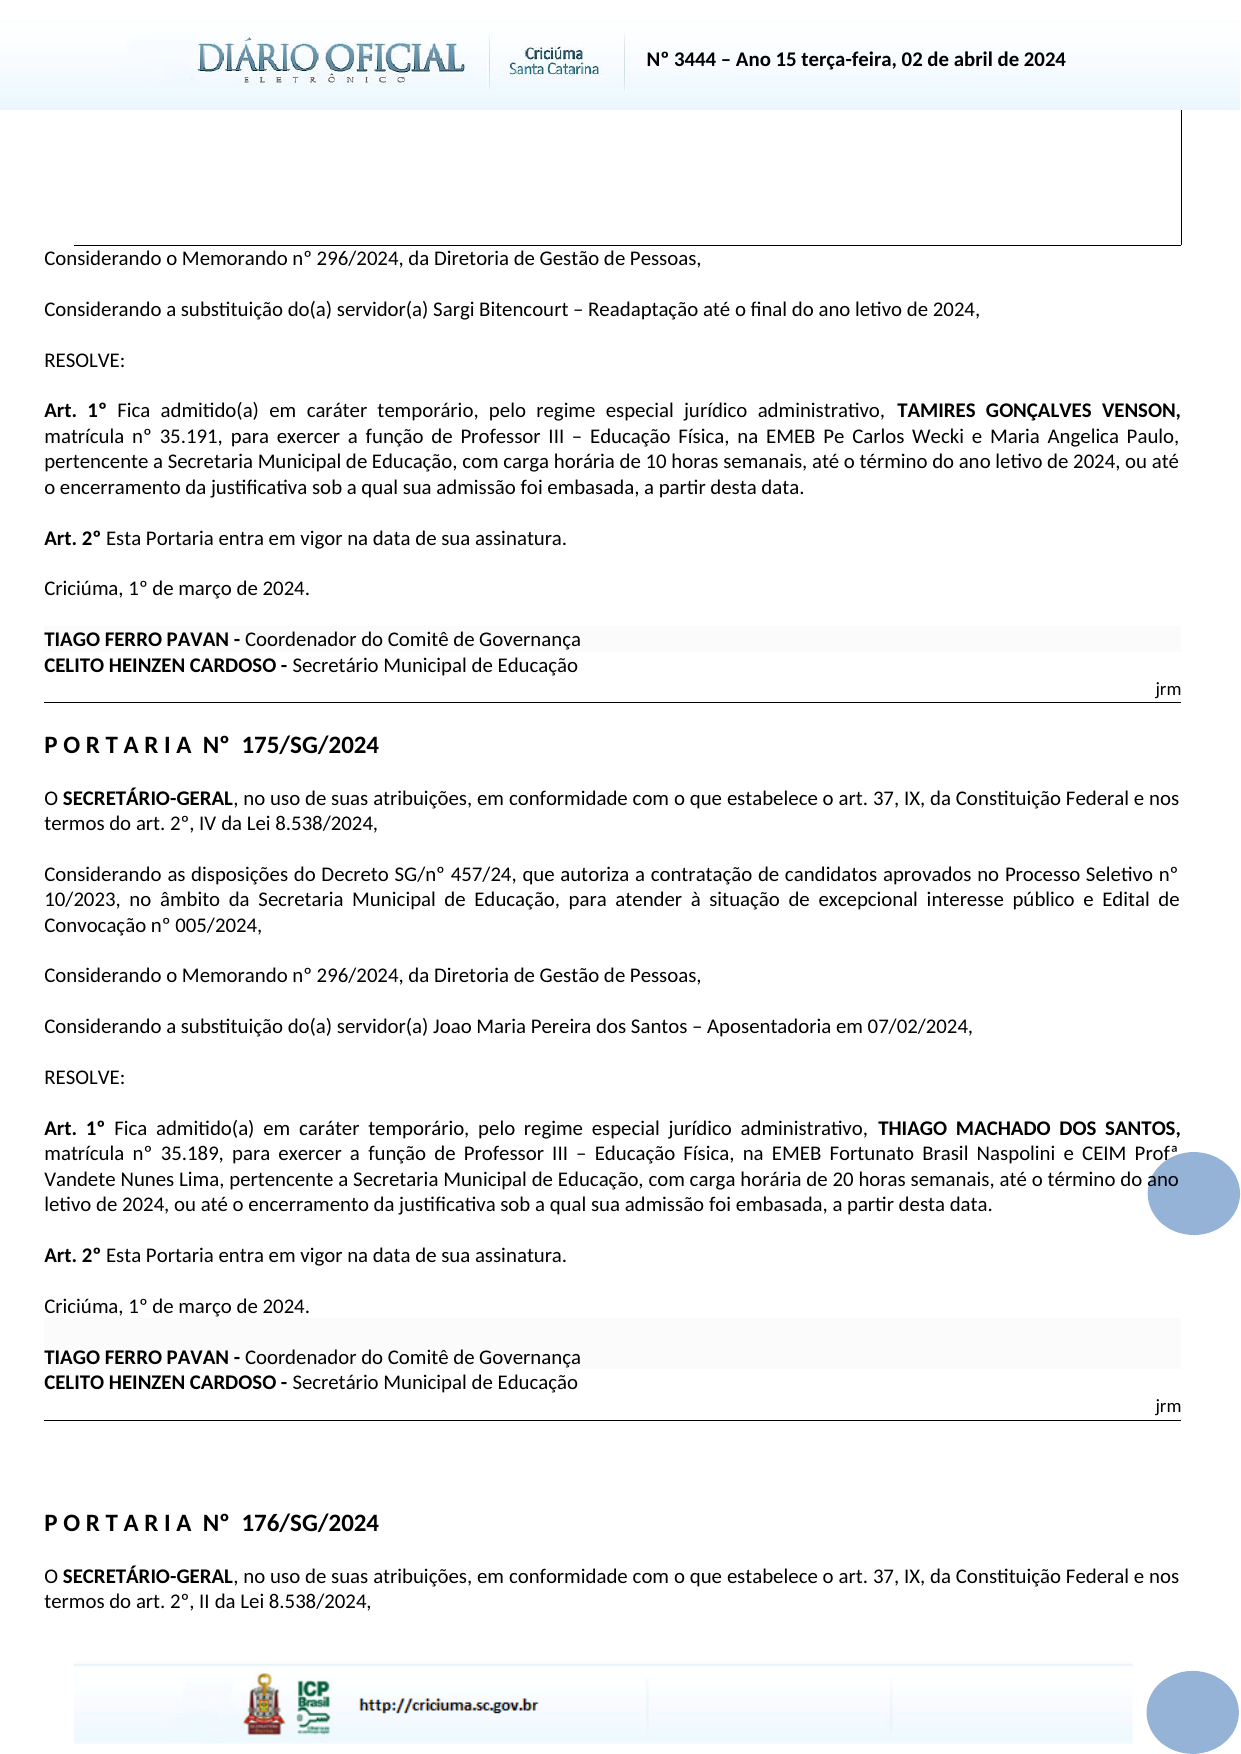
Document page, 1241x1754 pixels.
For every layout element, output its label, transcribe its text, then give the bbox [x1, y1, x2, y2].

text Considerando o Memorando nº 296/2024, da Diretoria de Gestão de Pessoas, [44, 245, 1181, 271]
text TIAGO FERRO PAVAN - Coordenador do Comitê de Governança [44, 626, 1181, 652]
text P O R T A R I A Nº 175/SG/2024 [44, 729, 1181, 759]
text Art. 1º Fica admitido(a) em caráter temporário, pelo regime especial jurídico administrativo, TAMIRES GONÇALVES VENSON, matrícula nº 35.191, para exercer a função de Professor III – Educação Física, na EMEB Pe Carlos Wecki e Maria Angelica Paulo, pertencente a Secretaria Municipal de Educação, com carga horária de 10 horas semanais, até o término do ano letivo de 2024, ou até o encerramento da justificativa sob a qual sua admissão foi embasada, a partir desta data. [44, 398, 1181, 499]
text TIAGO FERRO PAVAN - Coordenador do Comitê de Governança [44, 1344, 1181, 1369]
text Considerando o Memorando nº 296/2024, da Diretoria de Gestão de Pessoas, [44, 963, 1181, 988]
text CELITO HEINZEN CARDOSO - Secretário Municipal de Educação [44, 652, 1181, 677]
text Considerando a substituição do(a) servidor(a) Joao Maria Pereira dos Santos – Aposentadoria em 07/02/2024, [44, 1013, 1181, 1039]
text O SECRETÁRIO-GERAL, no uso de suas atribuições, em conformidade com o que estabelece o art. 37, IX, da Constituição Federal e nos termos do art. 2º, II da Lei 8.538/2024, [44, 1563, 1181, 1614]
text jrm [44, 677, 1181, 702]
text Art. 2º Esta Portaria entra em vigor na data de sua assinatura. [44, 525, 1181, 550]
text RESOLVE: [44, 347, 1181, 372]
text CELITO HEINZEN CARDOSO - Secretário Municipal de Educação [44, 1369, 1181, 1395]
text Considerando as disposições do Decreto SG/nº 457/24, que autoriza a contratação de candidatos aprovados no Processo Seletivo nº 10/2023, no âmbito da Secretaria Municipal de Educação, para atender à situação de excepcional interesse público e Edital de Convocação nº 005/2024, [44, 861, 1181, 937]
text Art. 1º Fica admitido(a) em caráter temporário, pelo regime especial jurídico administrativo, THIAGO MACHADO DOS SANTOS, matrícula nº 35.189, para exercer a função de Professor III – Educação Física, na EMEB Fortunato Brasil Naspolini e CEIM Profª Vandete Nunes Lima, pertencente a Secretaria Municipal de Educação, com carga horária de 20 horas semanais, até o término do ano letivo de 2024, ou até o encerramento da justificativa sob a qual sua admissão foi embasada, a partir desta data. [44, 1115, 1181, 1217]
text Art. 2º Esta Portaria entra em vigor na data de sua assinatura. [44, 1242, 1181, 1268]
text Criciúma, 1º de março de 2024. [44, 576, 1181, 601]
text Considerando a substituição do(a) servidor(a) Sargi Bitencourt – Readaptação até o final do ano letivo de 2024, [44, 296, 1181, 321]
text O SECRETÁRIO-GERAL, no uso de suas atribuições, em conformidade com o que estabelece o art. 37, IX, da Constituição Federal e nos termos do art. 2º, IV da Lei 8.538/2024, [44, 785, 1181, 836]
text jrm [44, 1395, 1181, 1420]
text RESOLVE: [44, 1064, 1181, 1090]
text Criciúma, 1º de março de 2024. [44, 1293, 1181, 1318]
text P O R T A R I A Nº 176/SG/2024 [44, 1507, 1181, 1538]
